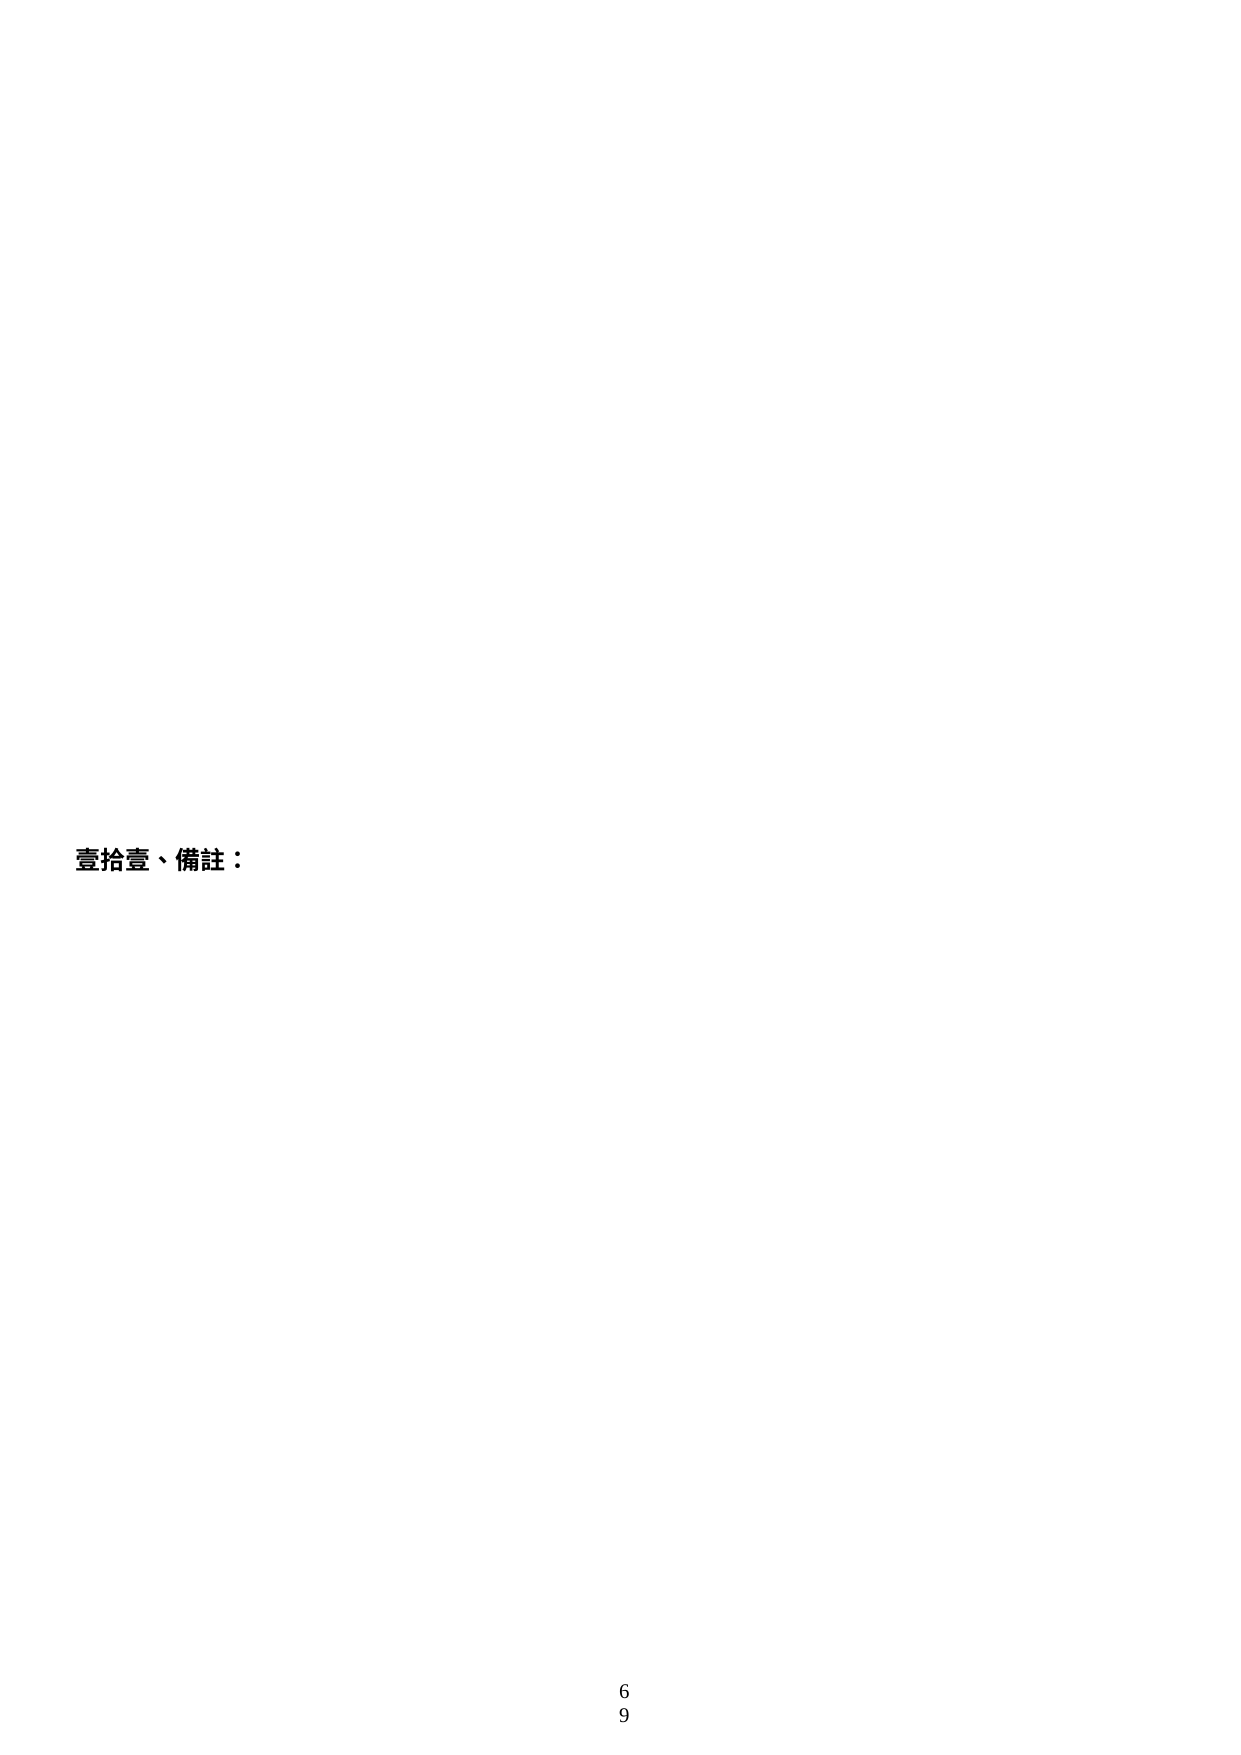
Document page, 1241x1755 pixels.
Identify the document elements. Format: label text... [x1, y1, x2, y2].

text 壹拾壹、備註： [75, 841, 1165, 877]
